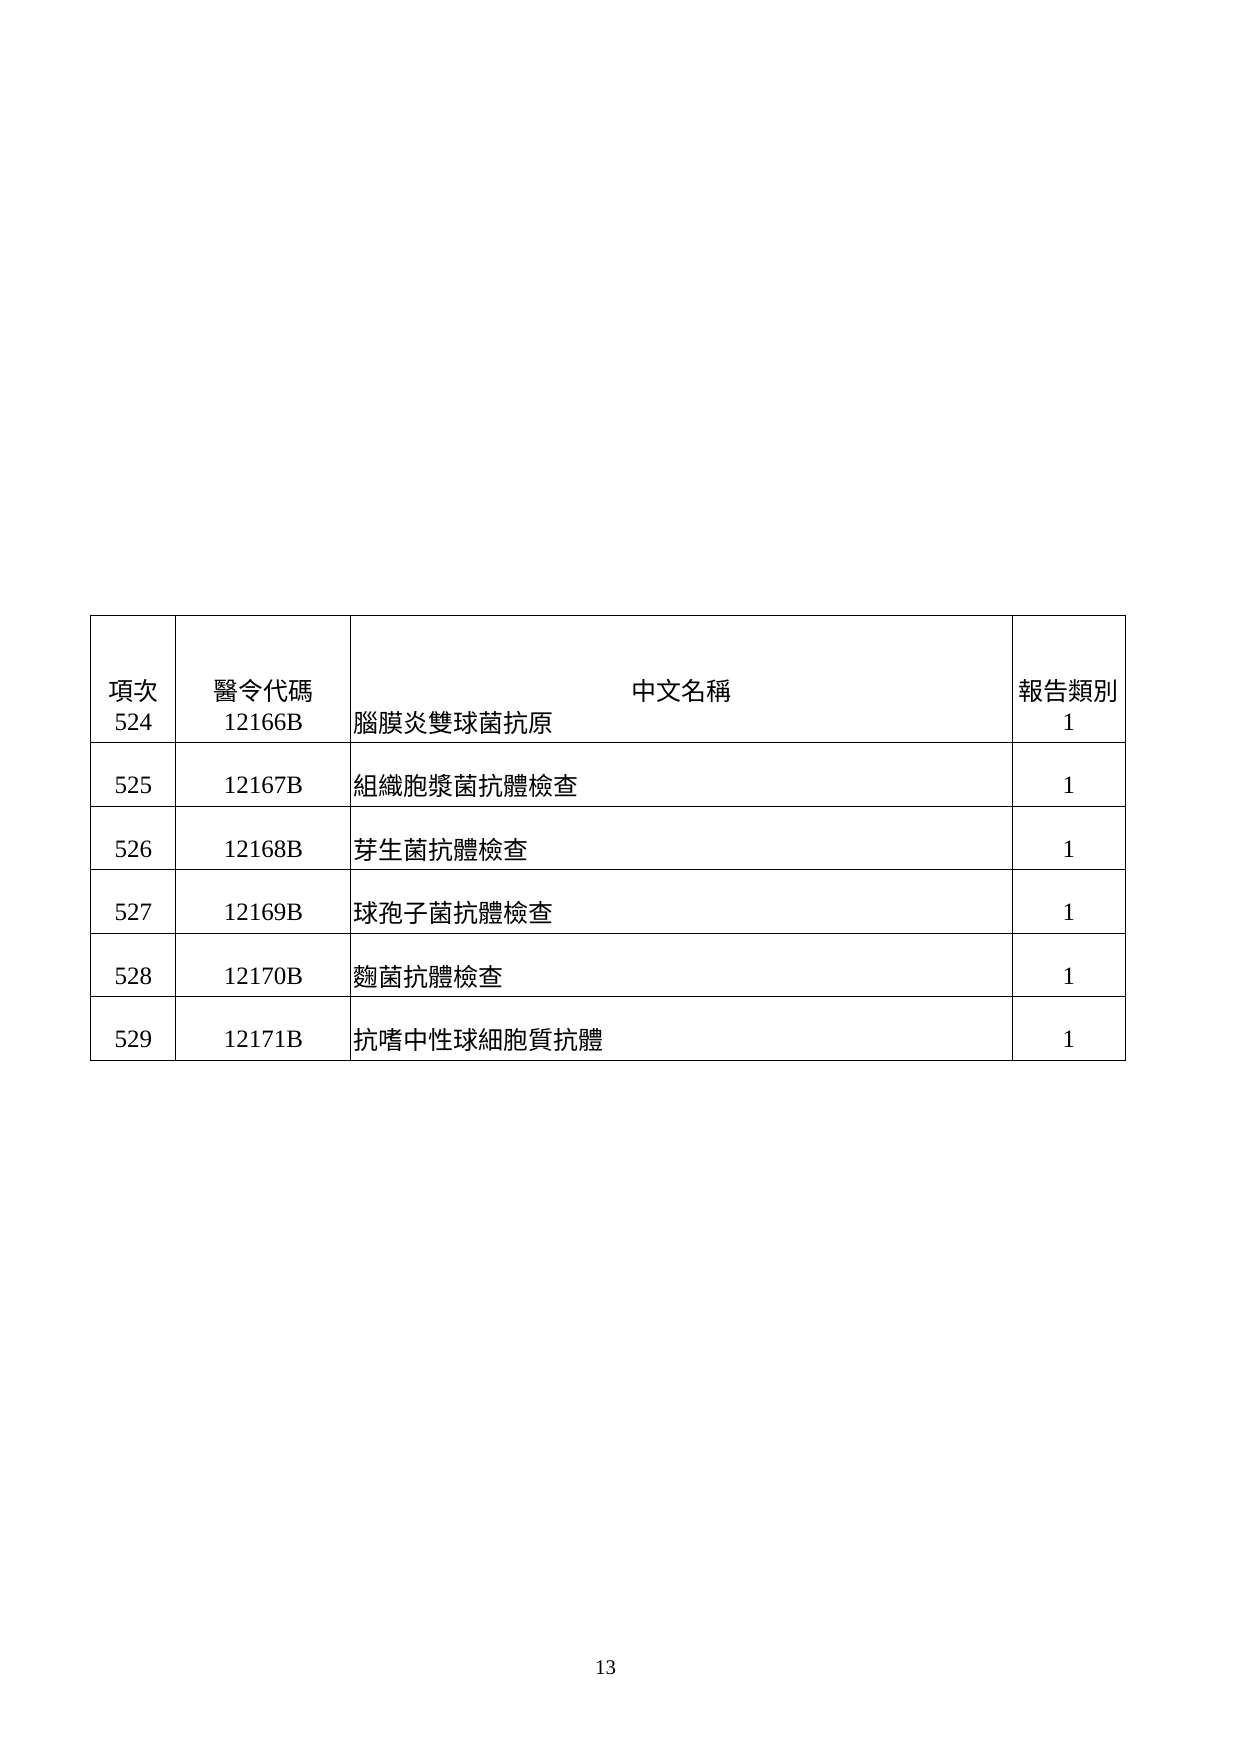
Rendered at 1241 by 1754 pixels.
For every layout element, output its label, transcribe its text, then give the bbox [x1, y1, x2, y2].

table_cell [1126, 996, 1240, 1060]
table_cell 527 [91, 870, 175, 933]
table_cell 12169B [176, 870, 350, 933]
table_header [1126, 615, 1240, 678]
table_cell 麴菌抗體檢查 [351, 934, 1012, 996]
table_header [176, 616, 350, 742]
table_cell 529 [91, 997, 175, 1060]
table_cell 12167B [176, 743, 350, 806]
table_cell 芽生菌抗體檢查 [351, 807, 1012, 869]
table_cell 528 [91, 934, 175, 996]
table_cell [1126, 806, 1240, 869]
table_cell [1126, 869, 1240, 933]
table_cell 1 [1013, 807, 1125, 869]
table_cell [1126, 679, 1240, 742]
table_cell 524 [91, 679, 175, 742]
table_cell [1126, 742, 1240, 806]
table_cell 12170B [176, 934, 350, 996]
table_cell 球孢子菌抗體檢查 [351, 870, 1012, 933]
table_cell [1126, 933, 1240, 996]
table_cell 1 [1013, 679, 1125, 742]
table_cell 腦膜炎雙球菌抗原 [351, 679, 1012, 742]
table_cell 1 [1013, 997, 1125, 1060]
table_header [351, 616, 1012, 742]
table_cell 525 [91, 743, 175, 806]
table_cell 526 [91, 807, 175, 869]
table_cell 12171B [176, 997, 350, 1060]
table_header [1013, 616, 1125, 742]
table_cell 1 [1013, 870, 1125, 933]
table_cell 抗嗜中性球細胞質抗體 [351, 997, 1012, 1060]
table_cell 12168B [176, 807, 350, 869]
table_cell 1 [1013, 743, 1125, 806]
table_header [91, 616, 175, 742]
table_cell 12166B [176, 679, 350, 742]
table_cell 1 [1013, 934, 1125, 996]
table_cell 組織胞漿菌抗體檢查 [351, 743, 1012, 806]
